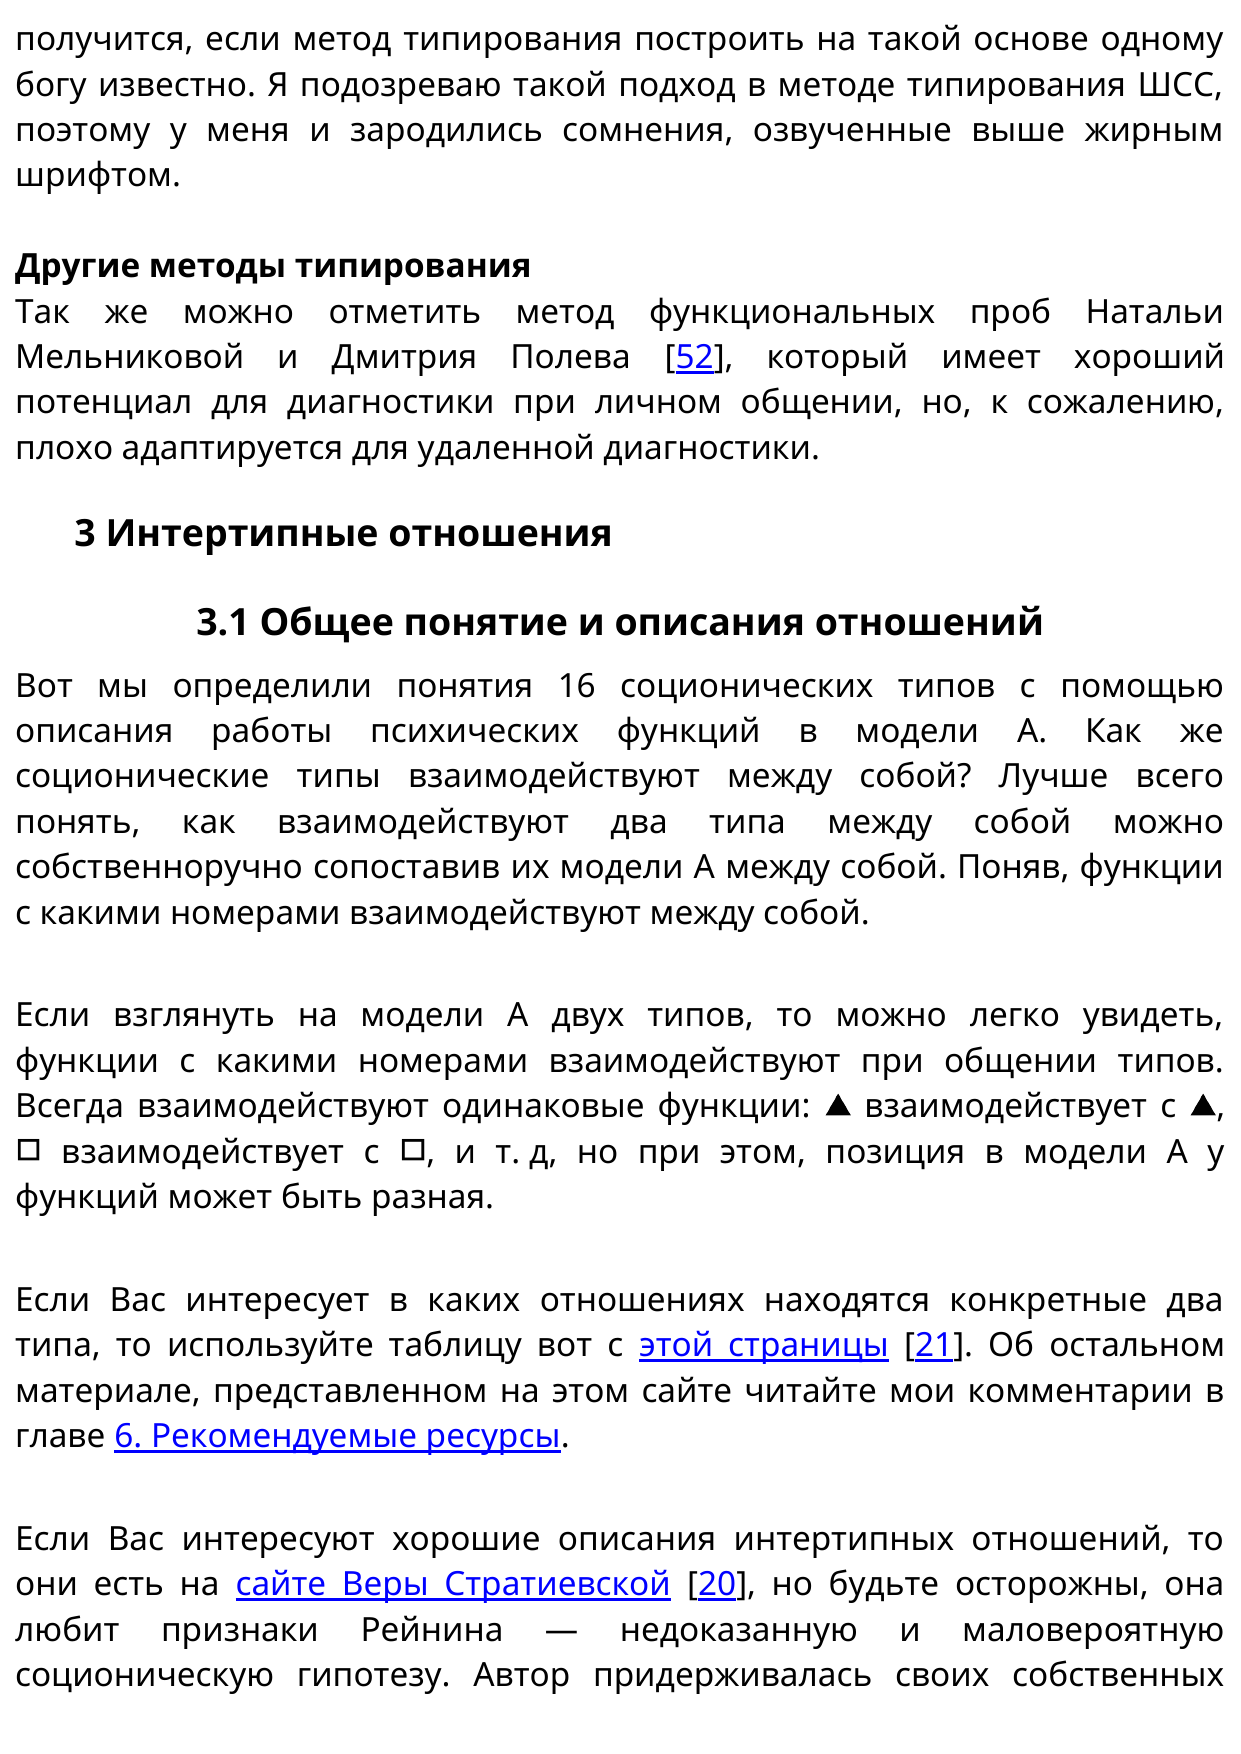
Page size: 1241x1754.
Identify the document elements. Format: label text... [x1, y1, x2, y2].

text Если взглянуть на модели А двух типов, то можно легко увидеть, функции с какими номерами взаимодействуют при общении типов. Всегда взаимодействуют одинаковые функции: взаимодействует с , взаимодействует с , и т. д, но при этом, позиция в модели А у функций может быть разная. [15, 991, 1225, 1218]
text Вот мы определили понятия 16 соционических типов с помощью описания работы психических функций в модели А. Как же соционические типы взаимодействуют между собой? Лучше всего понять, как взаимодействуют два типа между собой можно собственноручно сопоставив их модели А между собой. Поняв, функции с какими номерами взаимодействуют между собой. [15, 661, 1225, 934]
text Если Вас интересует в каких отношениях находятся конкретные два типа, то используйте таблицу вот с этой страницы [21]. Об остальном материале, представленном на этом сайте читайте мои комментарии в главе 6. Рекомендуемые ресурсы. [15, 1276, 1225, 1457]
text Другие методы типирования [15, 242, 1225, 287]
picture [399, 1136, 427, 1163]
text Так же можно отметить метод функциональных проб Натальи Мельниковой и Дмитрия Полева [52], который имеет хороший потенциал для диагностики при личном общении, но, к сожалению, плохо адаптируется для удаленной диагностики. [15, 287, 1225, 469]
text получится, если метод типирования построить на такой основе одному богу известно. Я подозреваю такой подход в методе типирования ШСС, поэтому у меня и зародились сомнения, озвученные выше жирным шрифтом. [15, 15, 1225, 197]
picture [15, 1136, 42, 1163]
picture [1189, 1091, 1217, 1118]
subtitle 3 Интертипные отношения [15, 507, 1225, 558]
subtitle 3.1 Общее понятие и описания отношений [15, 596, 1225, 647]
picture [824, 1091, 852, 1118]
text Если Вас интересуют хорошие описания интертипных отношений, то они есть на сайте Веры Стратиевской [20], но будьте осторожны, она любит признаки Рейнина — недоказанную и маловероятную соционическую гипотезу. Автор придерживалась своих собственных [15, 1514, 1225, 1696]
